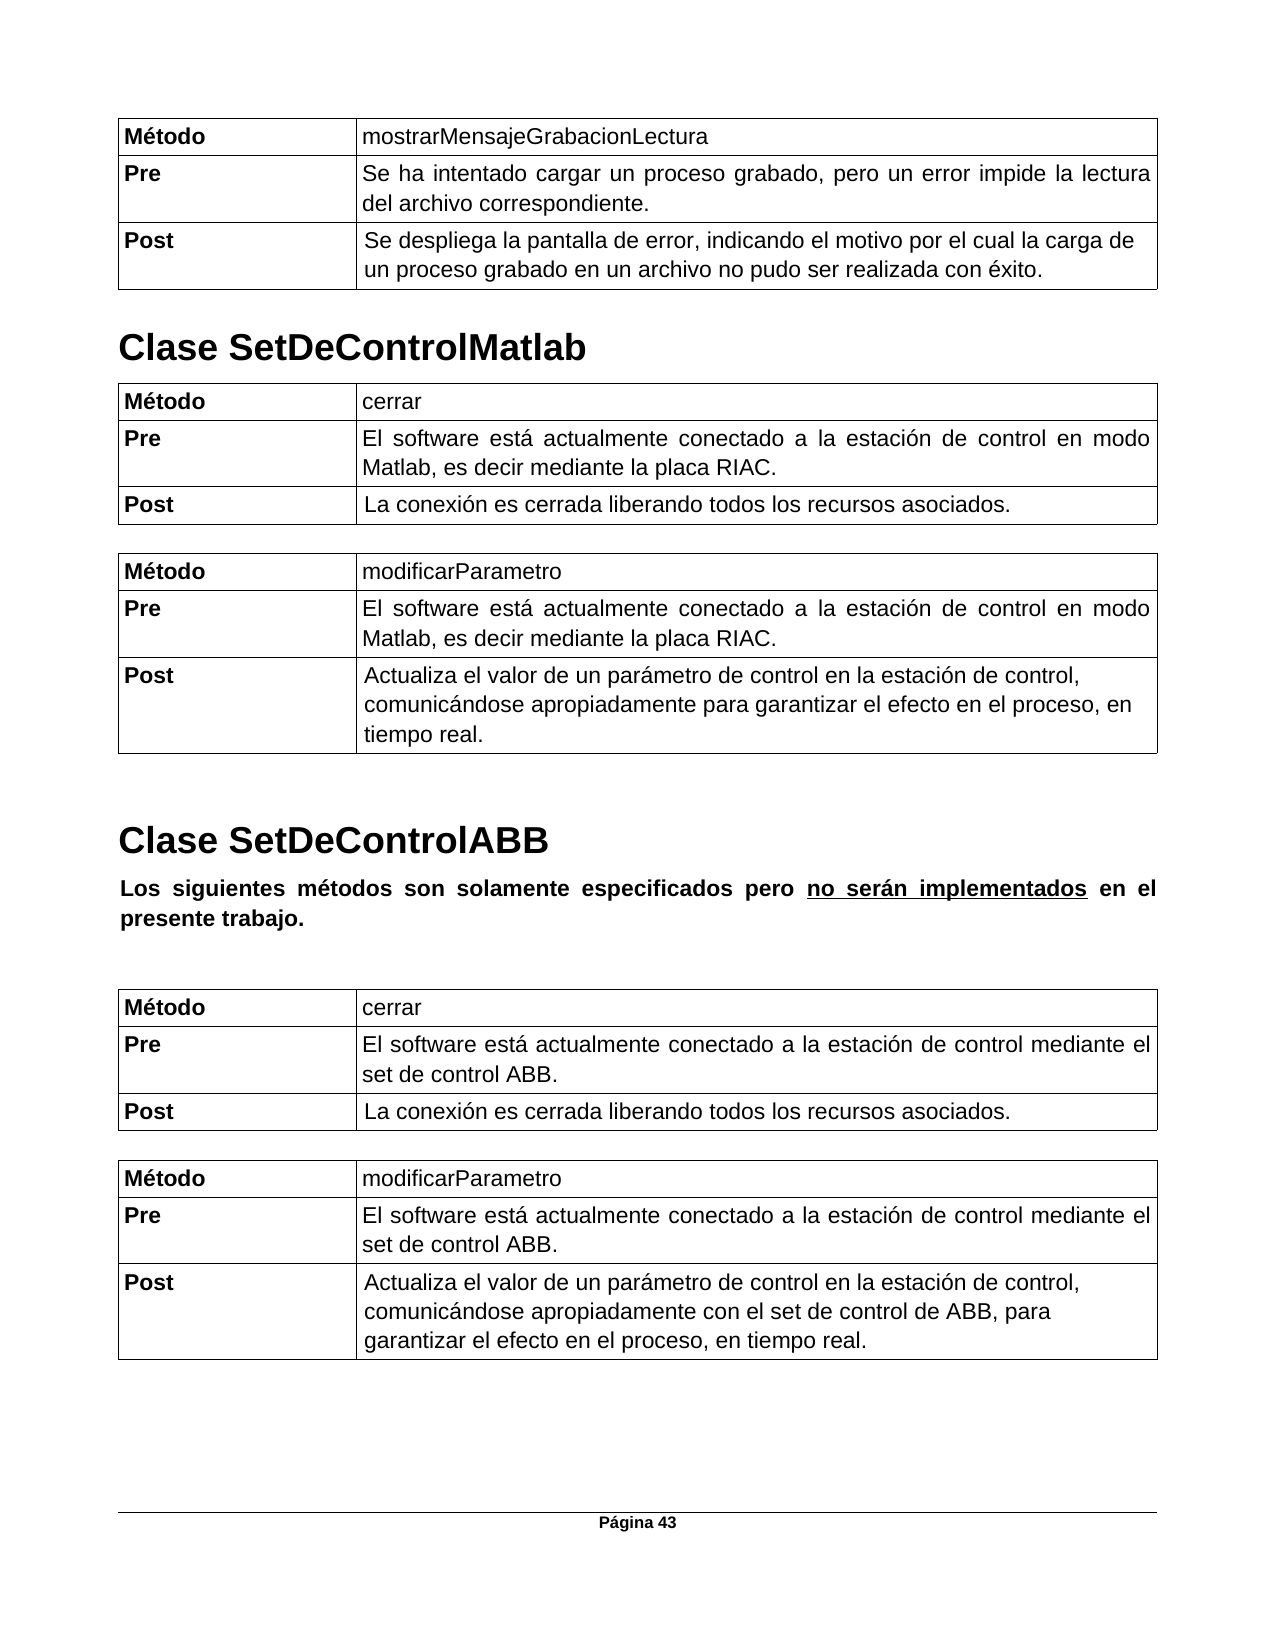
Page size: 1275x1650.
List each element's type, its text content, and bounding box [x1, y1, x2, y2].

subtitle Clase SetDeControlABB [118, 819, 1157, 861]
table_header Método [119, 554, 356, 590]
table_cell Actualiza el valor de un parámetro de control en la estación de control, comunicándose apropiadamente con el set de control de ABB, para garantizar el efecto en el proceso, en tiempo real. [357, 1264, 1157, 1359]
table_cell El software está actualmente conectado a la estación de control mediante el set de control ABB. [357, 1027, 1157, 1093]
table_cell Post [119, 487, 356, 523]
table_cell Pre [119, 1198, 356, 1263]
table_cell Pre [119, 156, 356, 222]
table_cell Pre [119, 591, 356, 657]
table_cell Post [119, 1094, 356, 1130]
table_cell Post [119, 223, 356, 288]
table_cell Se despliega la pantalla de error, indicando el motivo por el cual la carga de un proceso grabado en un archivo no pudo ser realizada con éxito. [357, 223, 1157, 288]
table_cell Actualiza el valor de un parámetro de control en la estación de control, comunicándose apropiadamente para garantizar el efecto en el proceso, en tiempo real. [357, 658, 1157, 753]
table_header Método [119, 1161, 356, 1197]
table_cell Post [119, 1264, 356, 1359]
subtitle Clase SetDeControlMatlab [118, 326, 1157, 368]
table_header modificarParametro [357, 1161, 1157, 1197]
table_header cerrar [357, 384, 1157, 420]
table_cell Post [119, 658, 356, 753]
table_header Método [119, 990, 356, 1026]
table_header Método [119, 384, 356, 420]
table_cell La conexión es cerrada liberando todos los recursos asociados. [357, 1094, 1157, 1130]
table_cell El software está actualmente conectado a la estación de control mediante el set de control ABB. [357, 1198, 1157, 1263]
table_header Método [119, 119, 356, 155]
table_cell La conexión es cerrada liberando todos los recursos asociados. [357, 487, 1157, 523]
table_header cerrar [357, 990, 1157, 1026]
table_cell El software está actualmente conectado a la estación de control en modo Matlab, es decir mediante la placa RIAC. [357, 591, 1157, 657]
subtitle Los siguientes métodos son solamente especificados pero no serán implementados en el presente trabajo. [120, 876, 1157, 931]
table_header mostrarMensajeGrabacionLectura [357, 119, 1157, 155]
table_cell Pre [119, 1027, 356, 1093]
table_cell El software está actualmente conectado a la estación de control en modo Matlab, es decir mediante la placa RIAC. [357, 421, 1157, 486]
table_cell Pre [119, 421, 356, 486]
table_header modificarParametro [357, 554, 1157, 590]
table_cell Se ha intentado cargar un proceso grabado, pero un error impide la lectura del archivo correspondiente. [357, 156, 1157, 222]
